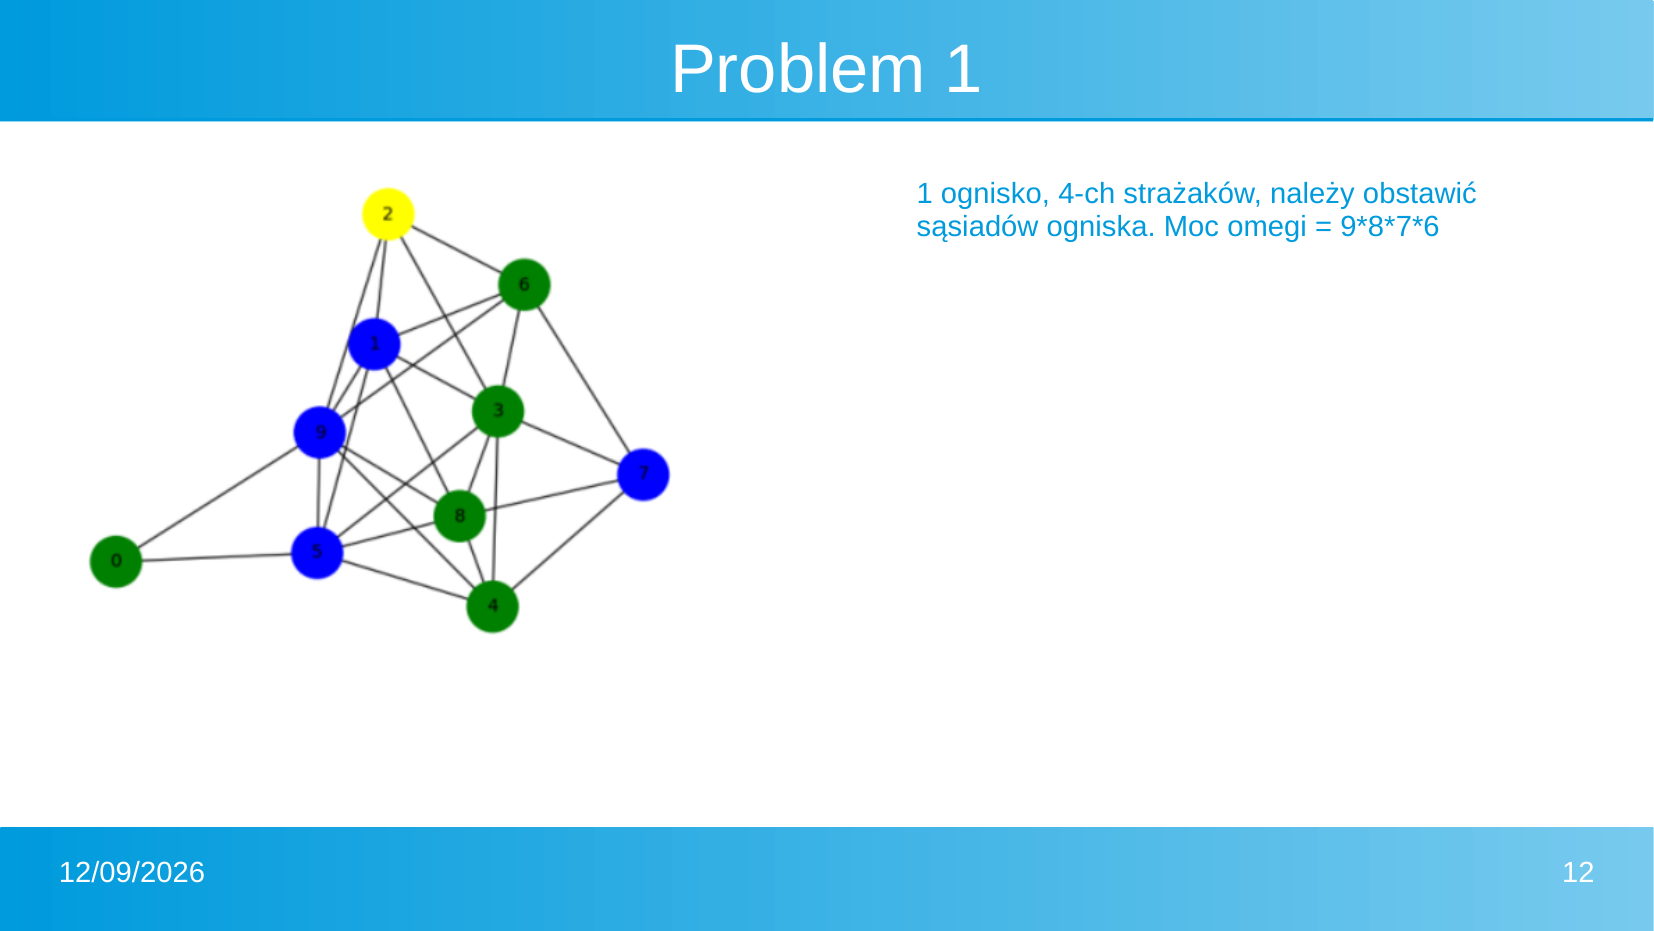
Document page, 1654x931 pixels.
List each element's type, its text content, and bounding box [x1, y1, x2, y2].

title Problem 1 [59, 29, 1595, 108]
list 1 ognisko, 4-ch strażaków, należy obstawić sąsiadów ogniska. Moc omegi = 9*8*7*6 [845, 177, 1596, 768]
picture [9, 139, 713, 676]
